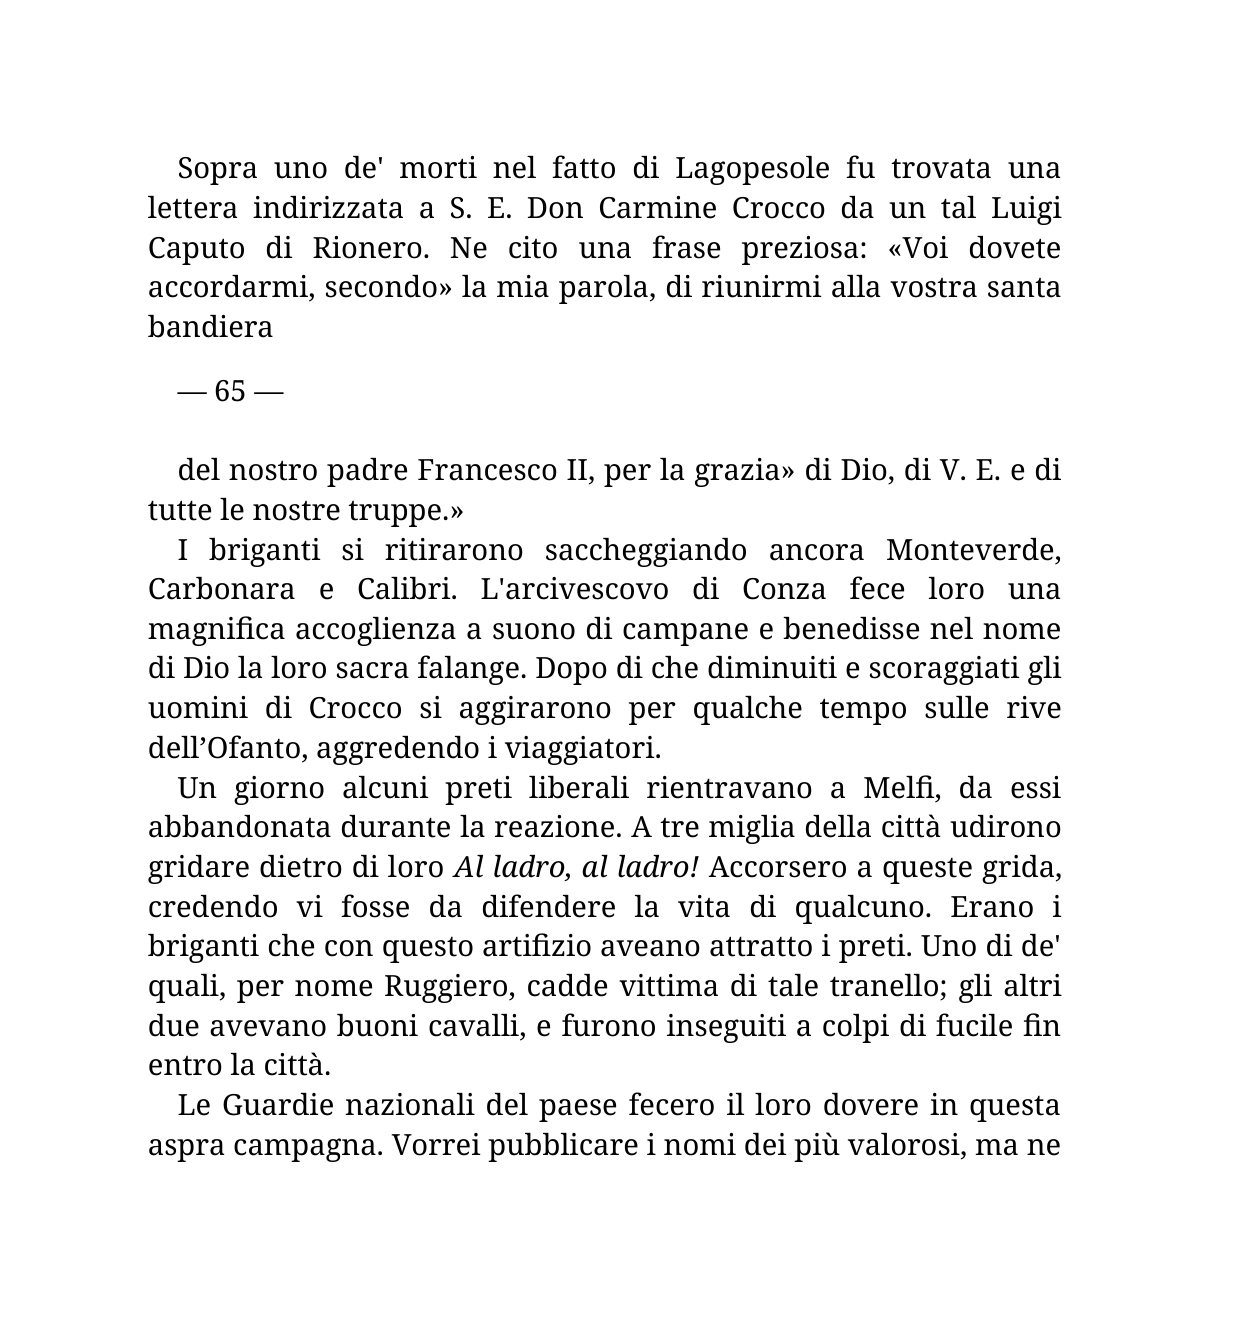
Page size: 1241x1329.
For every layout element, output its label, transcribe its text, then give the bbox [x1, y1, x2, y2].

text Un giorno alcuni preti liberali rientravano a Melfi, da essi abbandonata durante la reazione. A tre miglia della città udirono gridare dietro di loro Al ladro, al ladro! Accorsero a queste grida, credendo vi fosse da difendere la vita di qualcuno. Erano i briganti che con questo artifizio aveano attratto i preti. Uno di de' quali, per nome Ruggiero, cadde vittima di tale tranello; gli altri due avevano buoni cavalli, e furono inseguiti a colpi di fucile fin entro la città. [148, 767, 1063, 1084]
text Sopra uno de' morti nel fatto di Lagopesole fu trovata una lettera indirizzata a S. E. Don Carmine Crocco da un tal Luigi Caputo di Rionero. Ne cito una frase preziosa: «Voi dovete accordarmi, secondo» la mia parola, di riunirmi alla vostra santa bandiera [148, 148, 1063, 346]
text del nostro padre Francesco II, per la grazia» di Dio, di V. E. e di tutte le nostre truppe.» [148, 449, 1063, 529]
text Le Guardie nazionali del paese fecero il loro dovere in questa aspra campagna. Vorrei pubblicare i nomi dei più valorosi, ma ne [148, 1084, 1063, 1164]
text I briganti si ritirarono saccheggiando ancora Monteverde, Carbonara e Calibri. L'arcivescovo di Conza fece loro una magnifica accoglienza a suono di campane e benedisse nel nome di Dio la loro sacra falange. Dopo di che diminuiti e scoraggiati gli uomini di Crocco si aggirarono per qualche tempo sulle rive dell’Ofanto, aggredendo i viaggiatori. [148, 529, 1063, 767]
text — 65 — [148, 370, 1063, 410]
